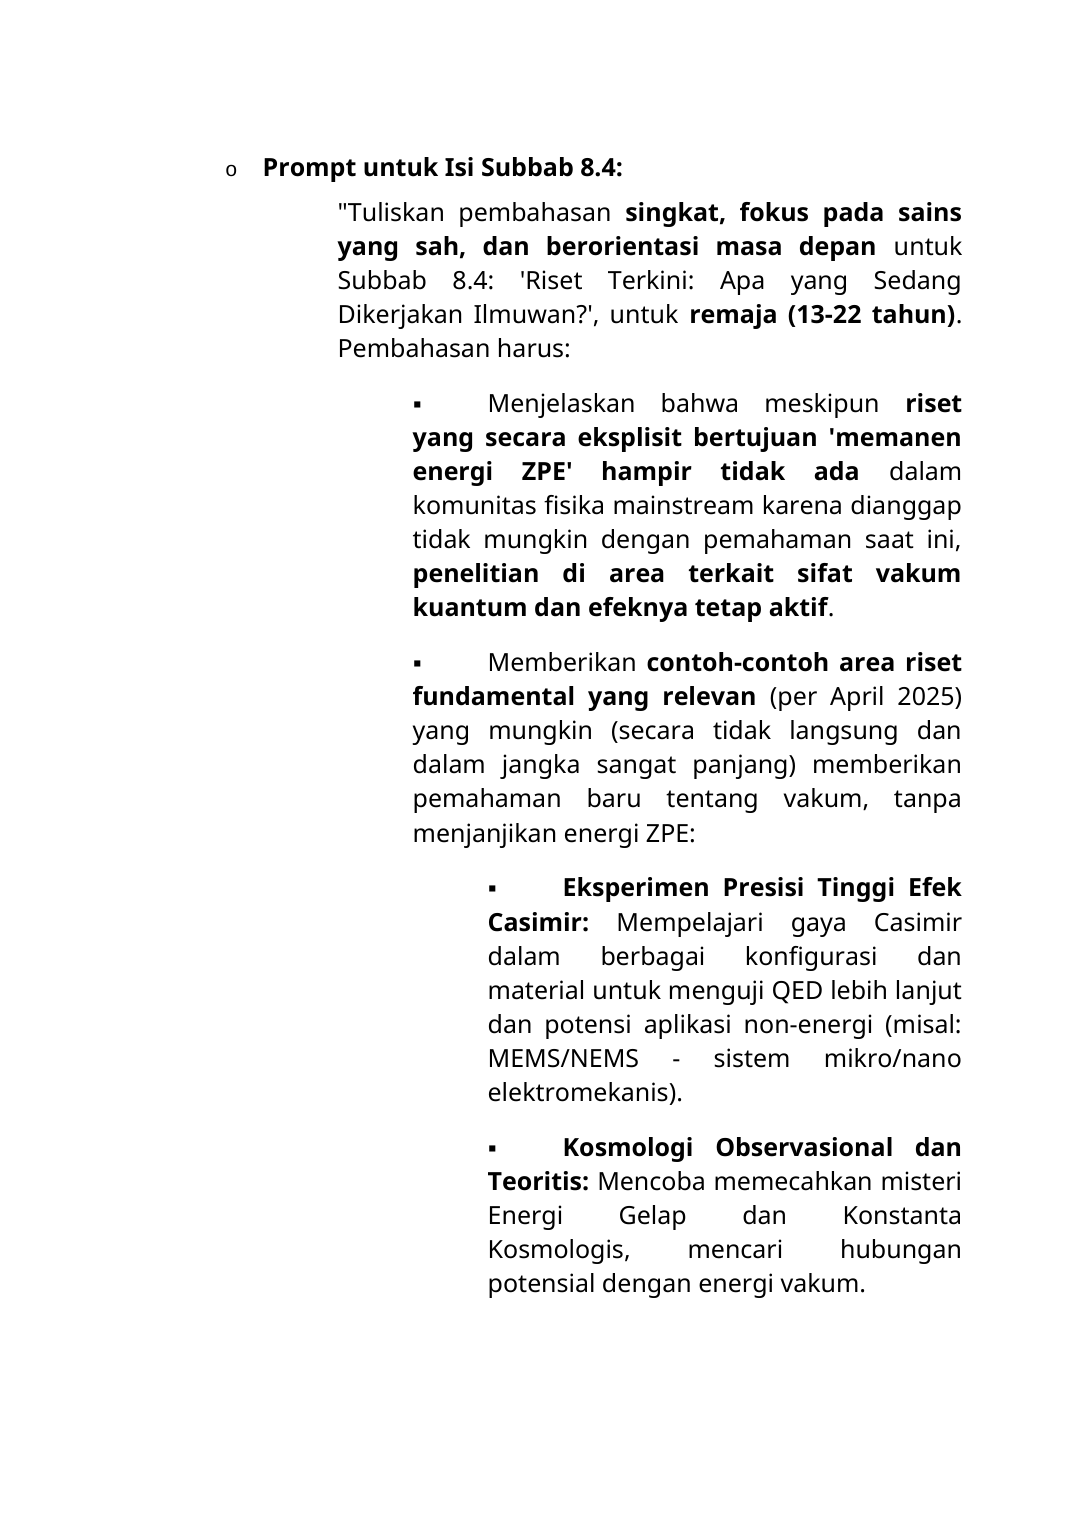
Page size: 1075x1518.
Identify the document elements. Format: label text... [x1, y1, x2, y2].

text "Tuliskan pembahasan singkat, fokus pada sains yang sah, dan berorientasi masa depan untuk Subbab 8.4: 'Riset Terkini: Apa yang Sedang Dikerjakan Ilmuwan?', untuk remaja (13-22 tahun). Pembahasan harus: [337, 194, 962, 365]
list Memberikan contoh-contoh area riset fundamental yang relevan (per April 2025) yang mungkin (secara tidak langsung dan dalam jangka sangat panjang) memberikan pemahaman baru tentang vakum, tanpa menjanjikan energi ZPE: [412, 645, 962, 849]
list Kosmologi Observasional dan Teoritis: Mencoba memecahkan misteri Energi Gelap dan Konstanta Kosmologis, mencari hubungan potensial dengan energi vakum. [487, 1129, 962, 1300]
list Menjelaskan bahwa meskipun riset yang secara eksplisit bertujuan 'memanen energi ZPE' hampir tidak ada dalam komunitas fisika mainstream karena dianggap tidak mungkin dengan pemahaman saat ini, penelitian di area terkait sifat vakum kuantum dan efeknya tetap aktif. [412, 386, 962, 624]
list Eksperimen Presisi Tinggi Efek Casimir: Mempelajari gaya Casimir dalam berbagai konfigurasi dan material untuk menguji QED lebih lanjut dan potensi aplikasi non-energi (misal: MEMS/NEMS - sistem mikro/nano elektromekanis). [487, 870, 962, 1108]
list Prompt untuk Isi Subbab 8.4: [225, 150, 962, 184]
